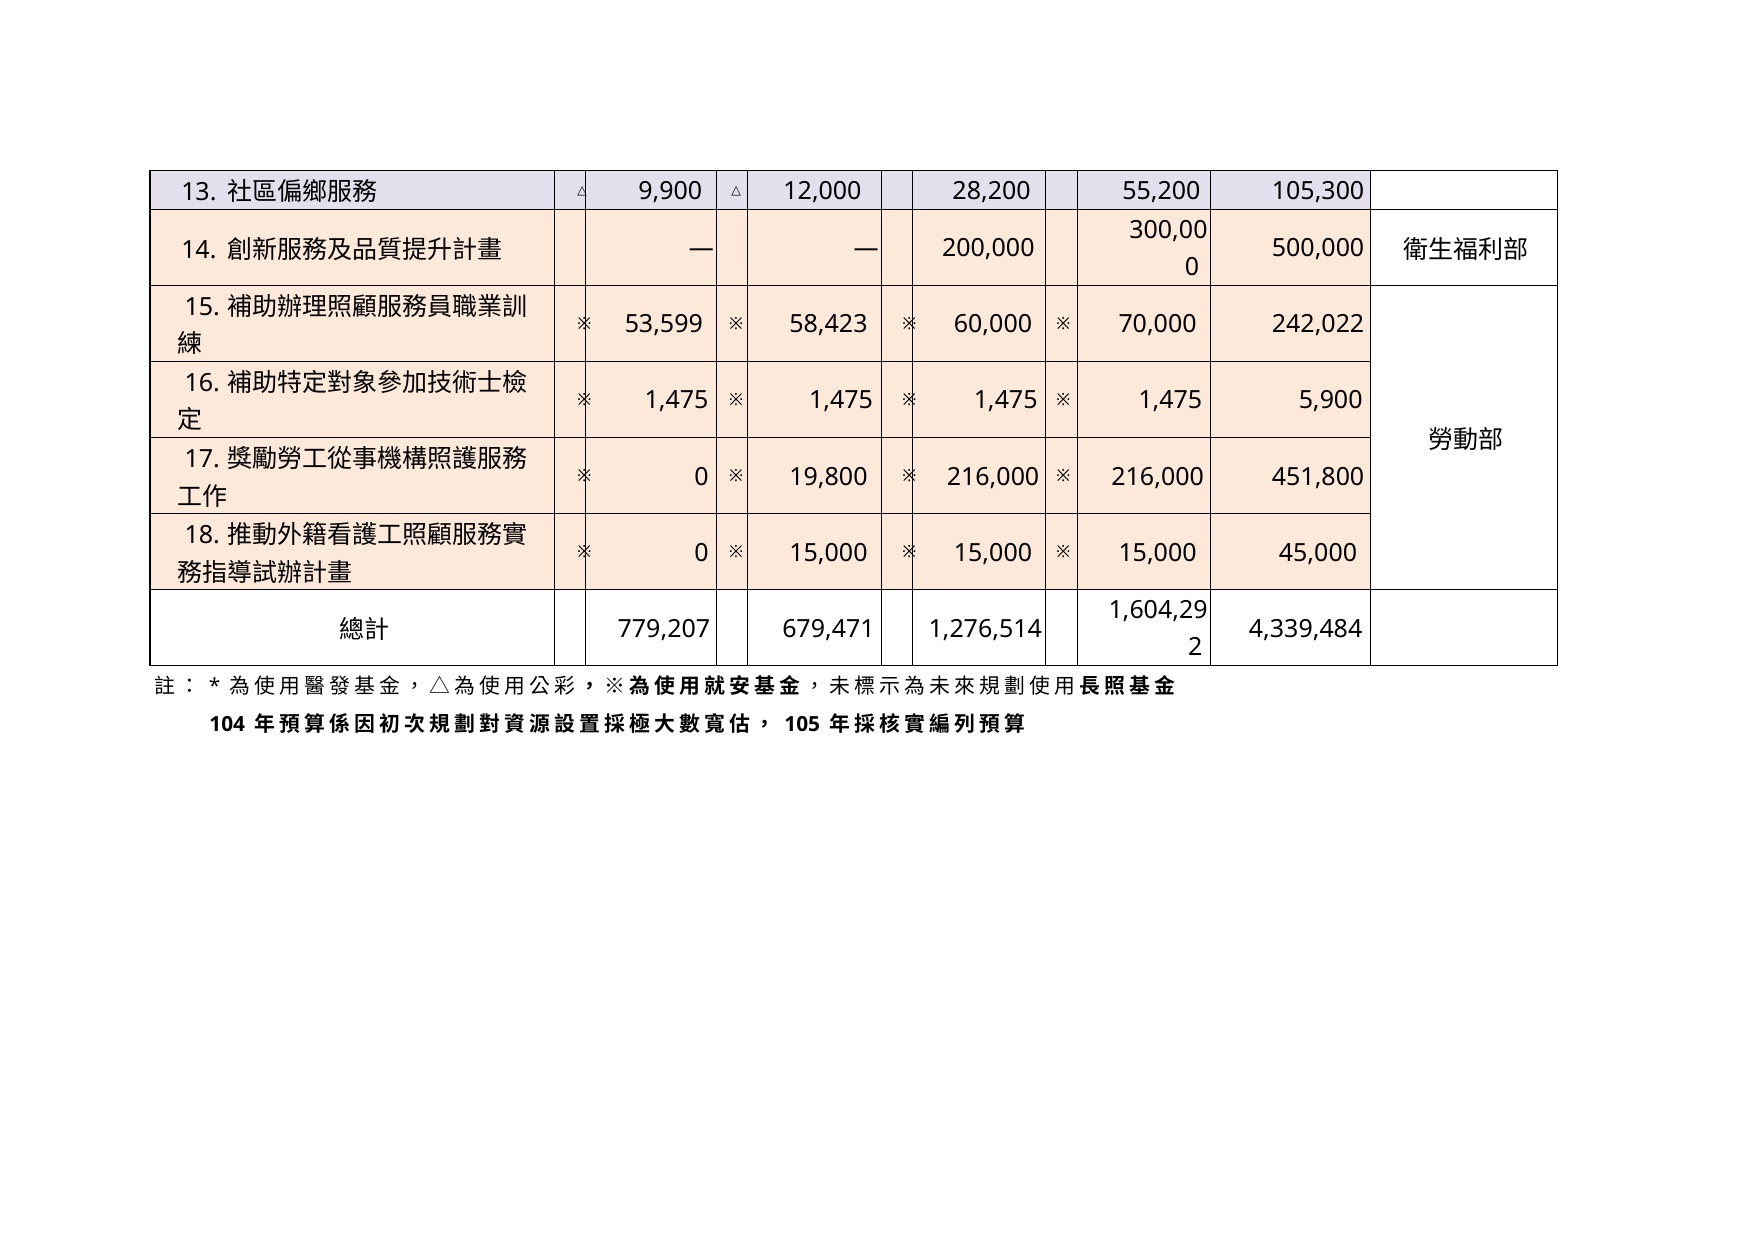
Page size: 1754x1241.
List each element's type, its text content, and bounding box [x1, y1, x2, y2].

table_cell ※ [717, 286, 747, 361]
table_cell ※ [555, 438, 585, 513]
table_cell 1,475 [913, 362, 1045, 437]
table_cell [1371, 590, 1557, 665]
table_cell 衛生福利部 [1371, 210, 1557, 285]
table_cell [555, 210, 585, 285]
table_cell ※ [555, 514, 585, 589]
table_cell 779,207 [586, 590, 716, 665]
table_cell ※ [882, 286, 912, 361]
table_cell 1,604,292 [1078, 590, 1210, 665]
table_cell [1046, 210, 1077, 285]
table_cell ※ [882, 514, 912, 589]
table_cell 200,000 [913, 210, 1045, 285]
table_cell 0 [586, 438, 716, 513]
table_cell 15,000 [913, 514, 1045, 589]
table_cell △ [555, 171, 585, 209]
table_cell 1,475 [1078, 362, 1210, 437]
table_cell 15,000 [748, 514, 881, 589]
table_cell ※ [1046, 286, 1077, 361]
text 註：*為使用醫發基金，△為使用公彩，※為使用就安基金，未標示為未來規劃使用長照基金 104年預算係因初次規劃對資源設置採極大數寬估，105年採核實編列預算 [152, 666, 1602, 741]
table_cell 1,475 [586, 362, 716, 437]
table_cell [717, 210, 747, 285]
table_cell 105,300 [1211, 171, 1370, 209]
table_cell 5,900 [1211, 362, 1370, 437]
table_cell △ [717, 171, 747, 209]
table_cell ※ [1046, 514, 1077, 589]
table_cell 14. 創新服務及品質提升計畫 [151, 210, 554, 285]
table_cell [1046, 171, 1077, 209]
table_cell 70,000 [1078, 286, 1210, 361]
table_cell [717, 590, 747, 665]
table_cell 28,200 [913, 171, 1045, 209]
table_cell ※ [1046, 362, 1077, 437]
table_cell 45,000 [1211, 514, 1370, 589]
table_cell 總計 [151, 590, 554, 665]
table_cell 1,276,514 [913, 590, 1045, 665]
table_cell 451,800 [1211, 438, 1370, 513]
table_cell ※ [1046, 438, 1077, 513]
table_cell 60,000 [913, 286, 1045, 361]
table_cell 勞動部 [1371, 286, 1557, 589]
table_cell [882, 210, 912, 285]
table_cell ※ [717, 362, 747, 437]
table_cell 216,000 [913, 438, 1045, 513]
table_cell [1371, 171, 1557, 209]
table_cell [555, 590, 585, 665]
table_cell 679,471 [748, 590, 881, 665]
table_cell 0 [586, 514, 716, 589]
table_cell 17.獎勵勞工從事機構照護服務工作 [151, 438, 554, 513]
table_cell ※ [555, 286, 585, 361]
table_cell — [748, 210, 881, 285]
table_cell 53,599 [586, 286, 716, 361]
table_cell 500,000 [1211, 210, 1370, 285]
table_cell 4,339,484 [1211, 590, 1370, 665]
table_cell 58,423 [748, 286, 881, 361]
table_cell 16.補助特定對象參加技術士檢定 [151, 362, 554, 437]
table_cell 55,200 [1078, 171, 1210, 209]
table_cell ※ [882, 438, 912, 513]
table_cell 18.推動外籍看護工照顧服務實務指導試辦計畫 [151, 514, 554, 589]
table_cell [882, 171, 912, 209]
table_cell 1,475 [748, 362, 881, 437]
table_cell 13. 社區偏鄉服務 [151, 171, 554, 209]
table_cell 15.補助辦理照顧服務員職業訓練 [151, 286, 554, 361]
table_cell 15,000 [1078, 514, 1210, 589]
table_cell 300,000 [1078, 210, 1210, 285]
table_cell ※ [717, 438, 747, 513]
table_cell — [586, 210, 716, 285]
table_cell [1046, 590, 1077, 665]
table_cell [882, 590, 912, 665]
table_cell 9,900 [586, 171, 716, 209]
table_cell 242,022 [1211, 286, 1370, 361]
table_cell ※ [882, 362, 912, 437]
table_cell 216,000 [1078, 438, 1210, 513]
table_cell ※ [555, 362, 585, 437]
table_cell 12,000 [748, 171, 881, 209]
table_cell 19,800 [748, 438, 881, 513]
table_cell ※ [717, 514, 747, 589]
